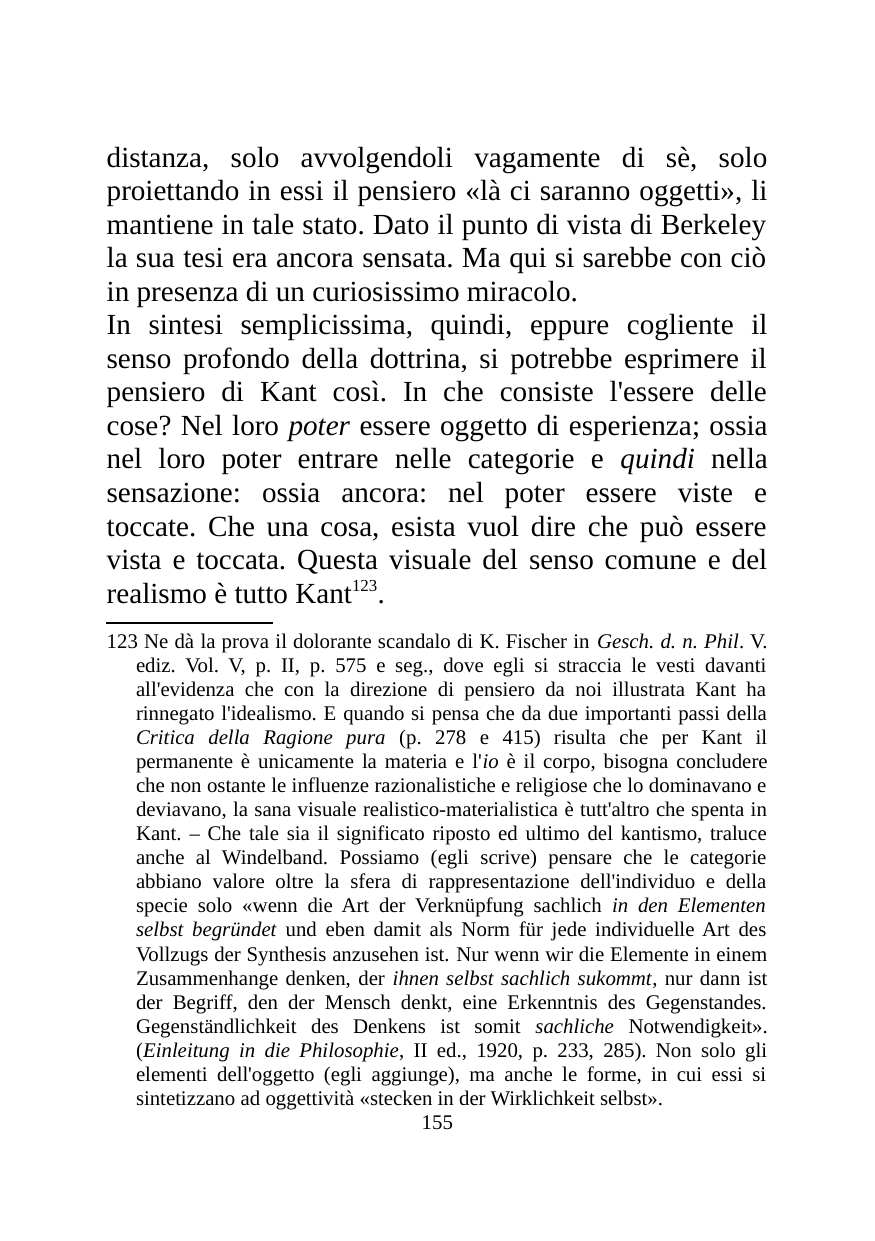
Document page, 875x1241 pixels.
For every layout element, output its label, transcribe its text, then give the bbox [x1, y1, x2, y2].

text Ne dà la prova il dolorante scandalo di K. Fischer in Gesch. d. n. Phil. V. ediz. Vol. V, p. II, p. 575 e seg., dove egli si straccia le vesti davanti all'evidenza che con la direzione di pensiero da noi illustrata Kant ha rinnegato l'idealismo. E quando si pensa che da due importanti passi della Critica della Ragione pura (p. 278 e 415) risulta che per Kant il permanente è unicamente la materia e l'io è il corpo, bisogna concludere che non ostante le influenze razionalistiche e religiose che lo dominavano e deviavano, la sana visuale realistico-materialistica è tutt'altro che spenta in Kant. – Che tale sia il significato riposto ed ultimo del kantismo, traluce anche al Windelband. Possiamo (egli scrive) pensare che le categorie abbiano valore oltre la sfera di rappresentazione dell'individuo e della specie solo «wenn die Art der Verknüpfung sachlich in den Elementen selbst begründet und eben damit als Norm für jede individuelle Art des Vollzugs der Synthesis anzusehen ist. Nur wenn wir die Elemente in einem Zusammenhange denken, der ihnen selbst sachlich sukommt, nur dann ist der Begriff, den der Mensch denkt, eine Erkenntnis des Gegenstandes. Gegenständlichkeit des Denkens ist somit sachliche Notwendigkeit». (Einleitung in die Philosophie, II ed., 1920, p. 233, 285). Non solo gli elementi dell'oggetto (egli aggiunge), ma anche le forme, in cui essi si sintetizzano ad oggettività «stecken in der Wirklichkeit selbst». [106, 629, 768, 1110]
text distanza, solo avvolgendoli vagamente di sè, solo proiettando in essi il pensiero «là ci saranno oggetti», li mantiene in tale stato. Dato il punto di vista di Berkeley la sua tesi era ancora sensata. Ma qui si sarebbe con ciò in presenza di un curiosissimo miracolo. [106, 140, 768, 307]
text In sintesi semplicissima, quindi, eppure cogliente il senso profondo della dottrina, si potrebbe esprimere il pensiero di Kant così. In che consiste l'essere delle cose? Nel loro poter essere oggetto di esperienza; ossia nel loro poter entrare nelle categorie e quindi nella sensazione: ossia ancora: nel poter essere viste e toccate. Che una cosa, esista vuol dire che può essere vista e toccata. Questa visuale del senso comune e del realismo è tutto Kant. [106, 307, 768, 609]
